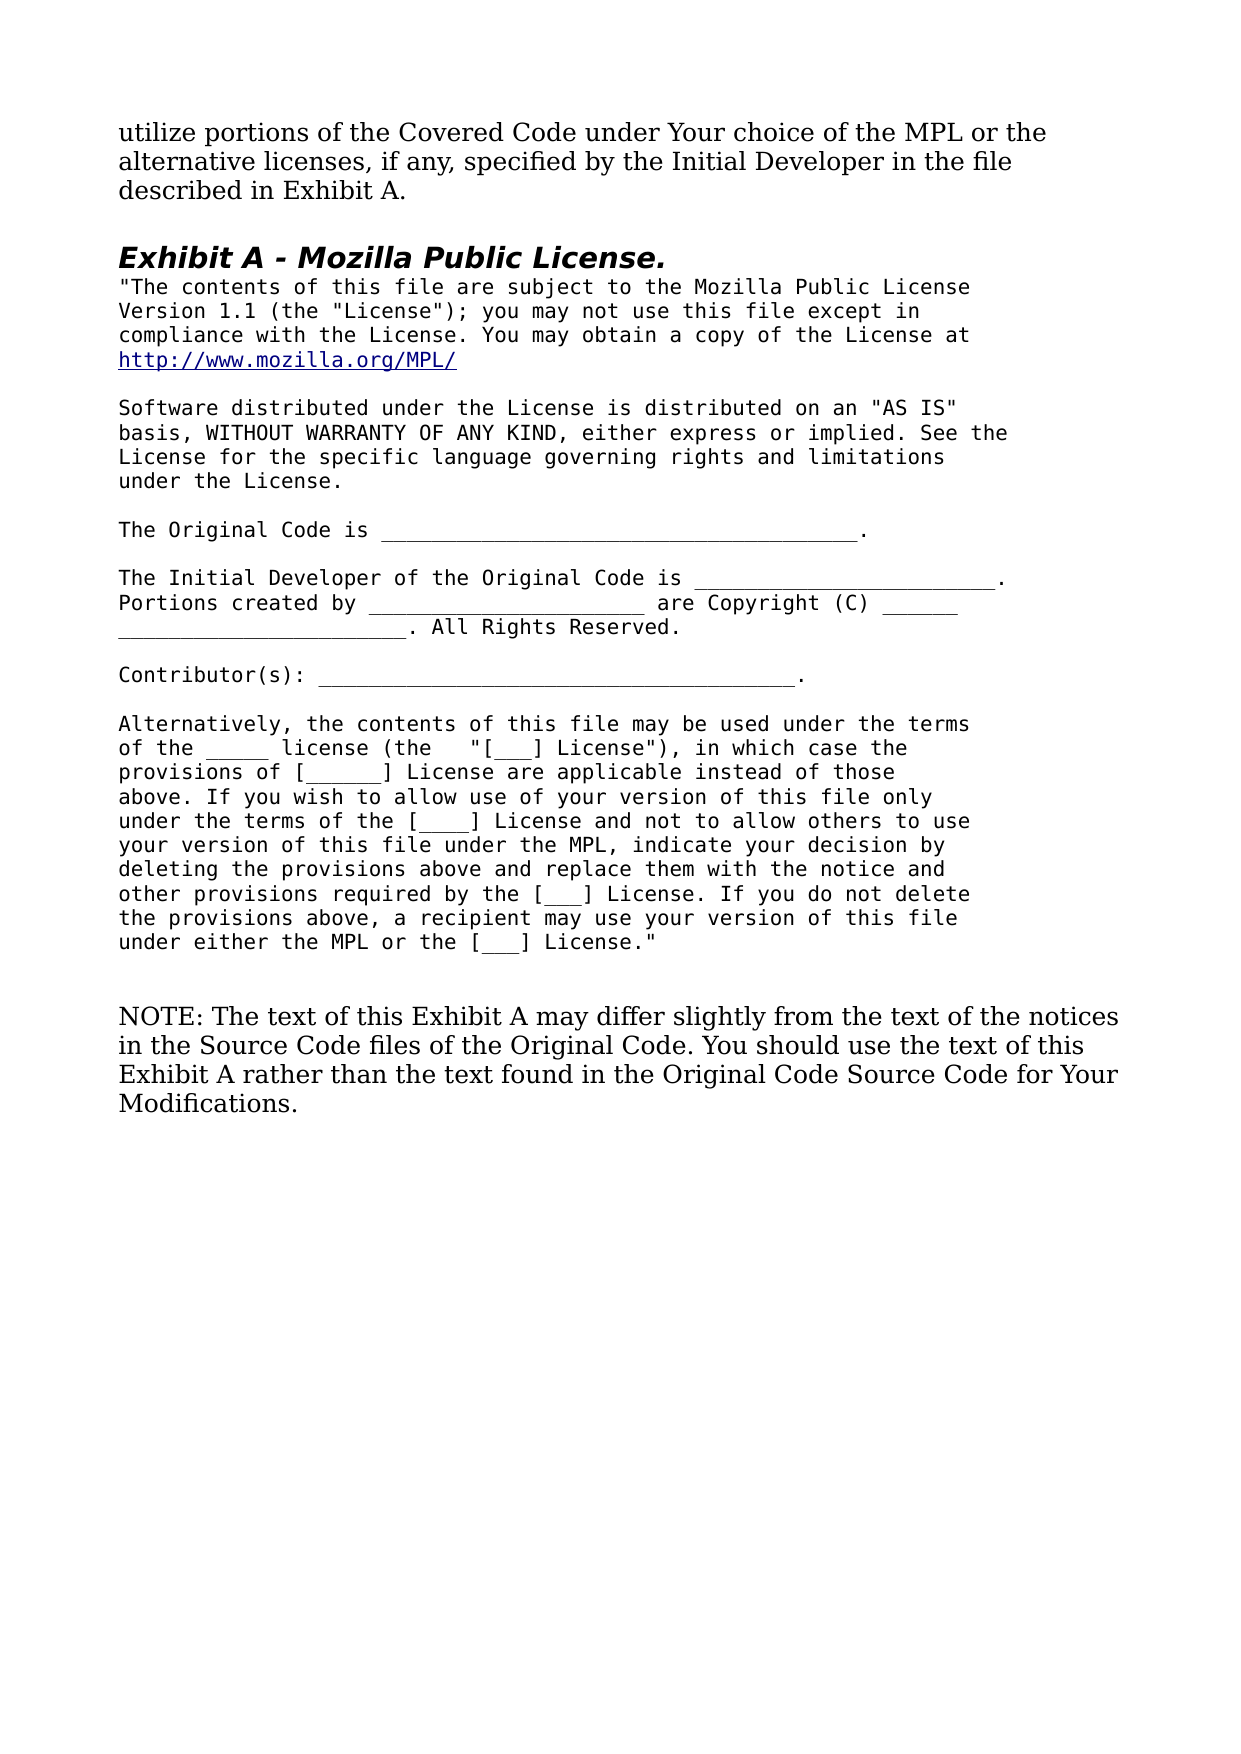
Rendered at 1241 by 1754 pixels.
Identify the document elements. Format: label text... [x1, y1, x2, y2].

text above. If you wish to allow use of your version of this file only [118, 785, 1122, 809]
text basis, WITHOUT WARRANTY OF ANY KIND, either express or implied. See the [118, 421, 1122, 445]
text Software distributed under the License is distributed on an "AS IS" [118, 396, 1122, 421]
text the provisions above, a recipient may use your version of this file [118, 906, 1122, 930]
subtitle Exhibit A - Mozilla Public License. [118, 241, 1122, 275]
text compliance with the License. You may obtain a copy of the License at [118, 323, 1122, 348]
text other provisions required by the [___] License. If you do not delete [118, 882, 1122, 906]
text of the _____ license (the "[___] License"), in which case the [118, 736, 1122, 760]
text deleting the provisions above and replace them with the notice and [118, 857, 1122, 882]
text Version 1.1 (the "License"); you may not use this file except in [118, 299, 1122, 323]
text NOTE: The text of this Exhibit A may differ slightly from the text of the notices in the Source Code files of the Original Code. You should use the text of this Exhibit A rather than the text found in the Original Code Source Code for Your Modifications. [118, 1002, 1122, 1118]
text your version of this file under the MPL, indicate your decision by [118, 833, 1122, 857]
text http://www.mozilla.org/MPL/ [118, 348, 1122, 372]
text under either the MPL or the [___] License." [118, 930, 1122, 954]
text _______________________. All Rights Reserved. [118, 615, 1122, 639]
text Portions created by ______________________ are Copyright (C) ______ [118, 591, 1122, 615]
text The Original Code is ______________________________________. [118, 518, 1122, 542]
text Contributor(s): ______________________________________. [118, 663, 1122, 688]
text Alternatively, the contents of this file may be used under the terms [118, 712, 1122, 736]
text "The contents of this file are subject to the Mozilla Public License [118, 275, 1122, 299]
text The Initial Developer of the Original Code is ________________________. [118, 566, 1122, 591]
text utilize portions of the Covered Code under Your choice of the MPL or the alternative licenses, if any, specified by the Initial Developer in the file described in Exhibit A. [118, 118, 1122, 206]
text License for the specific language governing rights and limitations [118, 445, 1122, 469]
text under the terms of the [____] License and not to allow others to use [118, 809, 1122, 833]
text provisions of [______] License are applicable instead of those [118, 760, 1122, 785]
text under the License. [118, 469, 1122, 493]
